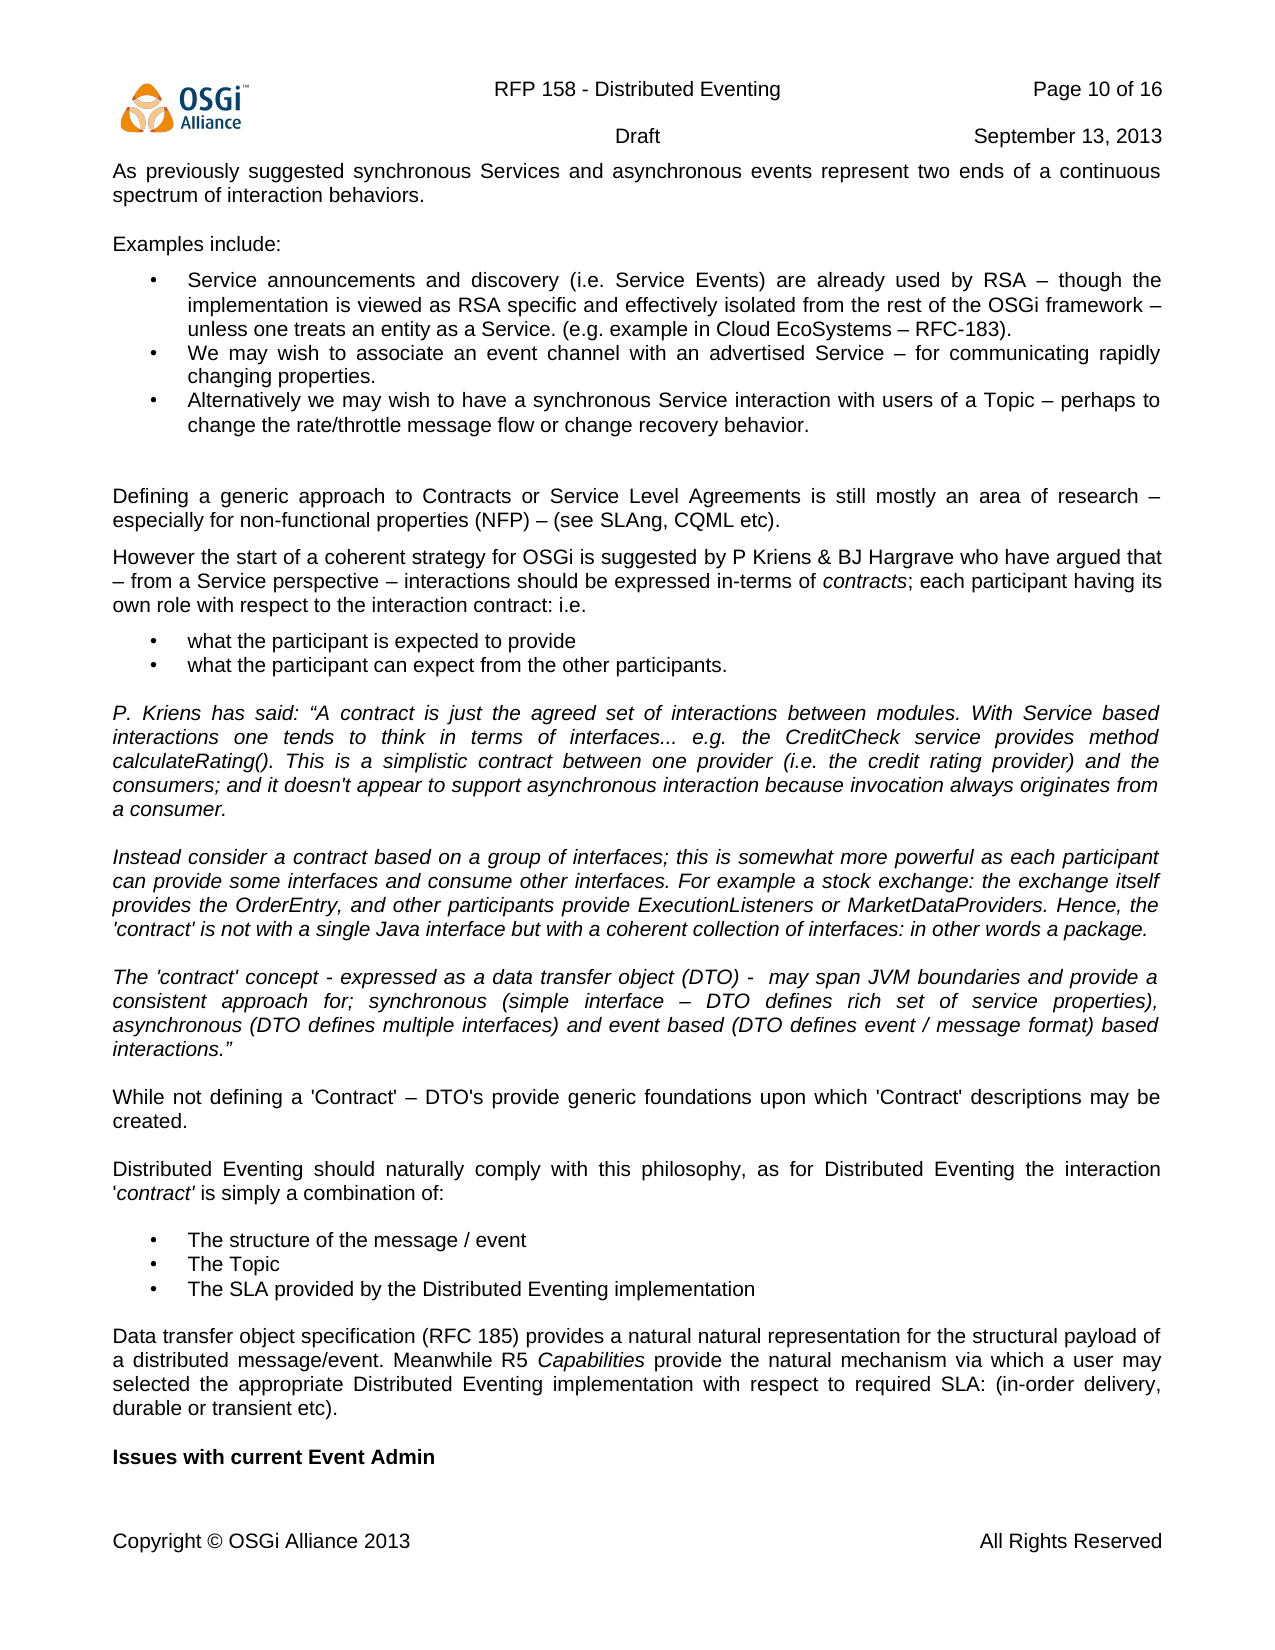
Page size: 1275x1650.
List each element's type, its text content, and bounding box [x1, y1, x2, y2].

picture [113, 76, 257, 140]
text P. Kriens has said: “A contract is just the agreed set of interactions between modules. With Service based interactions one tends to think in terms of interfaces... e.g. the CreditCheck service provides method calculateRating(). This is a simplistic contract between one provider (i.e. the credit rating provider) and the consumers; and it doesn't appear to support asynchronous interaction because invocation always originates from a consumer. [112, 701, 1162, 821]
text Defining a generic approach to Contracts or Service Level Agreements is still mostly an area of research – especially for non-functional properties (NFP) – (see SLAng, CQML etc). [112, 484, 1162, 532]
list The Topic [150, 1252, 1162, 1276]
list The SLA provided by the Distributed Eventing implementation [150, 1276, 1162, 1300]
text While not defining a 'Contract' – DTO's provide generic foundations upon which 'Contract' descriptions may be created. [112, 1084, 1162, 1132]
text Instead consider a contract based on a group of interfaces; this is somewhat more powerful as each participant can provide some interfaces and consume other interfaces. For example a stock exchange: the exchange itself provides the OrderEntry, and other participants provide ExecutionListeners or MarketDataProviders. Hence, the 'contract' is not with a single Java interface but with a coherent collection of interfaces: in other words a package. [112, 845, 1162, 941]
text Data transfer object specification (RFC 185) provides a natural natural representation for the structural payload of a distributed message/event. Meanwhile R5 Capabilities provide the natural mechanism via which a user may selected the appropriate Distributed Eventing implementation with respect to required SLA: (in-order delivery, durable or transient etc). [112, 1324, 1162, 1420]
text Examples include: [112, 232, 1162, 256]
text The 'contract' concept - expressed as a data transfer object (DTO) - may span JVM boundaries and provide a consistent approach for; synchronous (simple interface – DTO defines rich set of service properties), asynchronous (DTO defines multiple interfaces) and event based (DTO defines event / message format) based interactions.” [112, 965, 1162, 1061]
text However the start of a coherent strategy for OSGi is suggested by P Kriens & BJ Hargrave who have argued that – from a Service perspective – interactions should be expressed in-terms of contracts; each participant having its own role with respect to the interaction contract: i.e. [112, 545, 1162, 617]
list what the participant can expect from the other participants. [150, 653, 1162, 677]
text Distributed Eventing should naturally comply with this philosophy, as for Distributed Eventing the interaction 'contract' is simply a combination of: [112, 1156, 1162, 1204]
list Alternatively we may wish to have a synchronous Service interaction with users of a Topic – perhaps to change the rate/throttle message flow or change recovery behavior. [150, 388, 1162, 436]
list Service announcements and discovery (i.e. Service Events) are already used by RSA – though the implementation is viewed as RSA specific and effectively isolated from the rest of the OSGi framework – unless one treats an entity as a Service. (e.g. example in Cloud EcoSystems – RFC-183). [150, 268, 1162, 340]
list The structure of the message / event [150, 1228, 1162, 1252]
text Issues with current Event Admin [112, 1445, 1162, 1469]
list We may wish to associate an event channel with an advertised Service – for communicating rapidly changing properties. [150, 340, 1162, 388]
text As previously suggested synchronous Services and asynchronous events represent two ends of a continuous spectrum of interaction behaviors. [112, 159, 1162, 207]
list what the participant is expected to provide [150, 629, 1162, 653]
